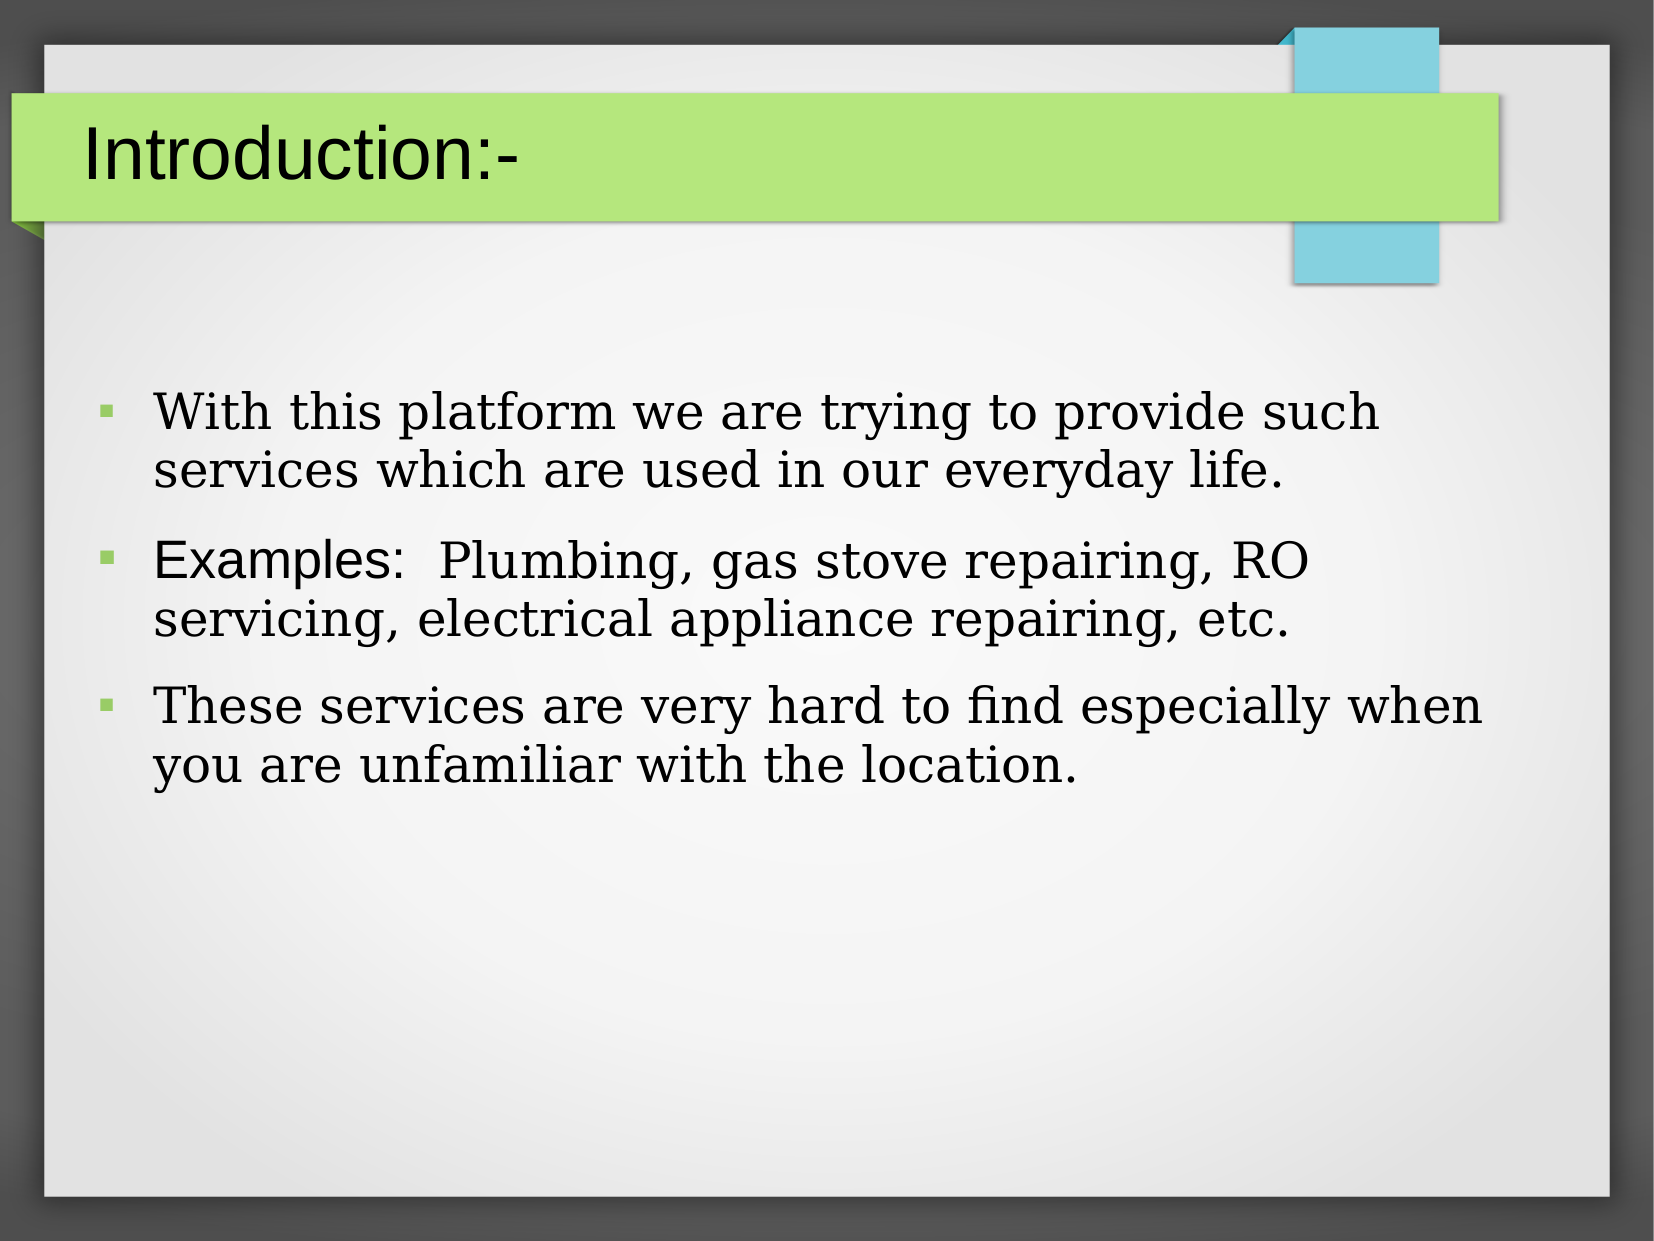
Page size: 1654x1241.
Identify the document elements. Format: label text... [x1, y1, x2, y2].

title Introduction:- [82, 94, 1264, 213]
list With this platform we are trying to provide such services which are used in our everyday life. Examples: Plumbing, gas stove repairing, RO servicing, electrical appliance repairing, etc. These services are very hard to find especially when you are unfamiliar with the location. [82, 295, 1571, 1015]
picture [0, 0, 1654, 1241]
